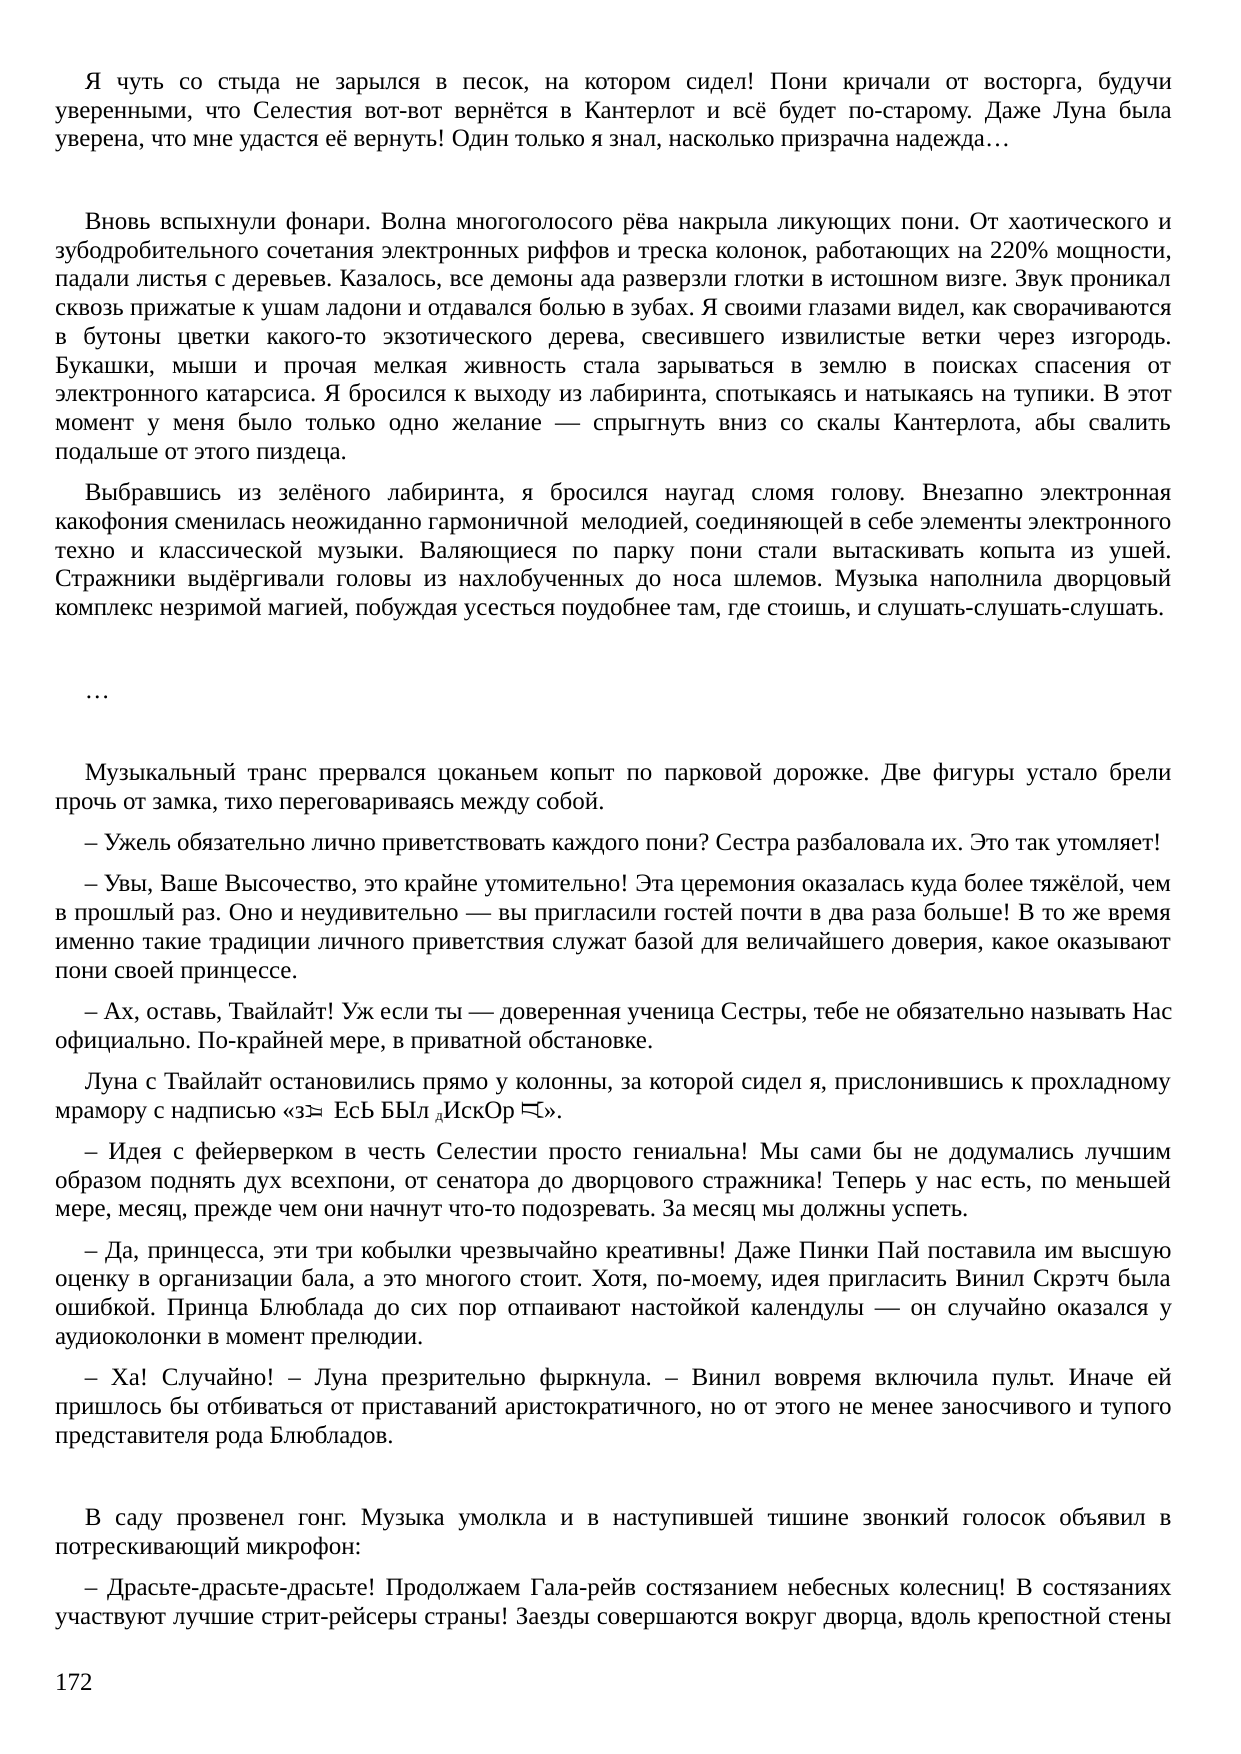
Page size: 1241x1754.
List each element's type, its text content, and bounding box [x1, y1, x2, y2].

text – Да, принцесса, эти три кобылки чрезвычайно креативны! Даже Пинки Пай поставила им высшую оценку в организации бала, а это многого стоит. Хотя, по-моему, идея пригласить Винил Скрэтч была ошибкой. Принца Блюблада до сих пор отпаивают настойкой календулы — он случайно оказался у аудиоколонки в момент прелюдии. [55, 1235, 1173, 1350]
text – Ах, оставь, Твайлайт! Уж если ты — доверенная ученица Сестры, тебе не обязательно называть Нас официально. По-крайней мере, в приватной обстановке. [55, 996, 1173, 1053]
text – Драсьте-драсьте-драсьте! Продолжаем Гала-рейв состязанием небесных колесниц! В состязаниях участвуют лучшие стрит-рейсеры страны! Заезды совершаются вокруг дворца, вдоль крепостной стены [55, 1572, 1173, 1630]
text – Увы, Ваше Высочество, это крайне утомительно! Эта церемония оказалась куда более тяжёлой, чем в прошлый раз. Оно и неудивительно — вы пригласили гостей почти в два раза больше! В то же время именно такие традиции личного приветствия служат базой для величайшего доверия, какое оказывают пони своей принцессе. [55, 868, 1173, 983]
text Я чуть со стыда не зарылся в песок, на котором сидел! Пони кричали от восторга, будучи уверенными, что Селестия вот-вот вернётся в Кантерлот и всё будет по-старому. Даже Луна была уверена, что мне удастся её вернуть! Один только я знал, насколько призрачна надежда… [55, 66, 1173, 152]
text … [55, 675, 1173, 703]
text – Ха! Случайно! – Луна презрительно фыркнула. – Винил вовремя включила пульт. Иначе ей пришлось бы отбиваться от приставаний аристократичного, но от этого не менее заносчивого и тупого представителя рода Блюбладов. [55, 1362, 1173, 1448]
text Вновь вспыхнули фонари. Волна многоголосого рёва накрыла ликующих пони. От хаотического и зубодробительного сочетания электронных риффов и треска колонок, работающих на 220% мощности, падали листья с деревьев. Казалось, все демоны ада разверзли глотки в истошном визге. Звук проникал сквозь прижатые к ушам ладони и отдавался болью в зубах. Я своими глазами видел, как сворачиваются в бутоны цветки какого-то экзотического дерева, свесившего извилистые ветки через изгородь. Букашки, мыши и прочая мелкая живность стала зарываться в землю в поисках спасения от электронного катарсиса. Я бросился к выходу из лабиринта, спотыкаясь и натыкаясь на тупики. В этот момент у меня было только одно желание — спрыгнуть вниз со скалы Кантерлота, абы свалить подальше от этого пиздеца. [55, 206, 1173, 465]
text Музыкальный транс прервался цоканьем копыт по парковой дорожке. Две фигуры устало брели прочь от замка, тихо переговариваясь между собой. [55, 757, 1173, 815]
text Луна с Твайлайт остановились прямо у колонны, за которой сидел я, прислонившись к прохладному мрамору с надписью «здЕсЬ БЫл дИскОрД». [55, 1066, 1173, 1123]
text – Идея с фейерверком в честь Селестии просто гениальна! Мы сами бы не додумались лучшим образом поднять дух всехпони, от сенатора до дворцового стражника! Теперь у нас есть, по меньшей мере, месяц, прежде чем они начнут что-то подозревать. За месяц мы должны успеть. [55, 1136, 1173, 1222]
text – Ужель обязательно лично приветствовать каждого пони? Сестра разбаловала их. Это так утомляет! [55, 827, 1173, 856]
text Выбравшись из зелёного лабиринта, я бросился наугад сломя голову. Внезапно электронная какофония сменилась неожиданно гармоничной мелодией, соединяющей в себе элементы электронного техно и классической музыки. Валяющиеся по парку пони стали вытаскивать копыта из ушей. Стражники выдёргивали головы из нахлобученных до носа шлемов. Музыка наполнила дворцовый комплекс незримой магией, побуждая усесться поудобнее там, где стоишь, и слушать-слушать-слушать. [55, 477, 1173, 621]
text В саду прозвенел гонг. Музыка умолкла и в наступившей тишине звонкий голосок объявил в потрескивающий микрофон: [55, 1502, 1173, 1560]
